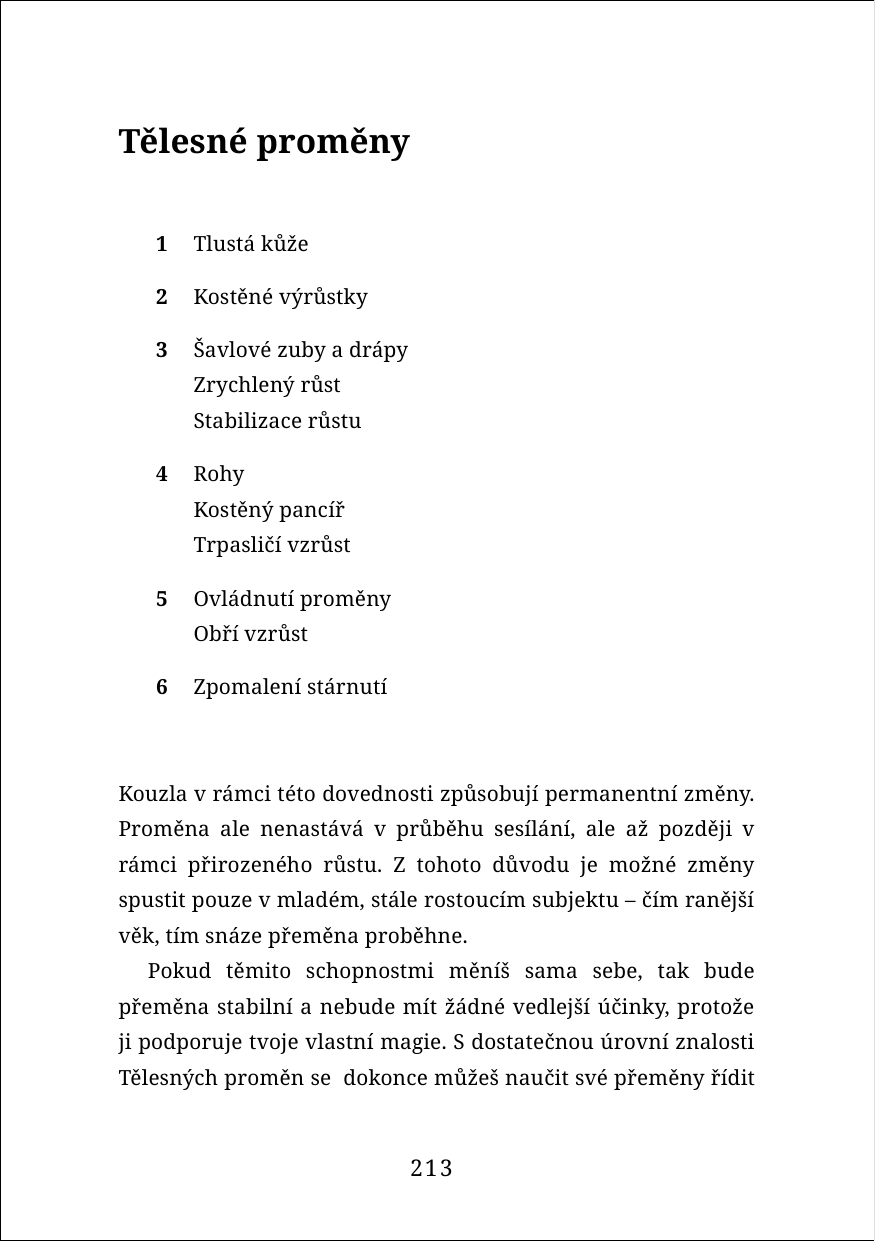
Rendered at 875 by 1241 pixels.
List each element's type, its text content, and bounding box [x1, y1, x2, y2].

text Kouzla v rámci této dovednosti způsobují permanentní změny. Proměna ale nenastává v průběhu sesílání, ale až později v rámci přirozeného růstu. Z tohoto důvodu je možné změny spustit pouze v mladém, stále rostoucím subjektu – čím ranější věk, tím snáze přeměna proběhne. Pokud těmito schopnostmi měníš sama sebe, tak bude přeměna stabilní a nebude mít žádné vedlejší účinky, protože ji podporuje tvoje vlastní magie. S dostatečnou úrovní znalosti Tělesných proměn se dokonce můžeš naučit své přeměny řídit [118, 779, 756, 1091]
list Ovládnutí proměny Obří vzrůst [156, 584, 756, 648]
list Kostěné výrůstky [156, 282, 756, 310]
list Zpomalení stárnutí [156, 672, 756, 701]
list Tlustá kůže [156, 229, 756, 257]
list Rohy Kostěný pancíř Trpasličí vzrůst [156, 459, 756, 559]
subtitle Tělesné proměny [118, 118, 756, 164]
list Šavlové zuby a drápy Zrychlený růst Stabilizace růstu [156, 335, 756, 434]
